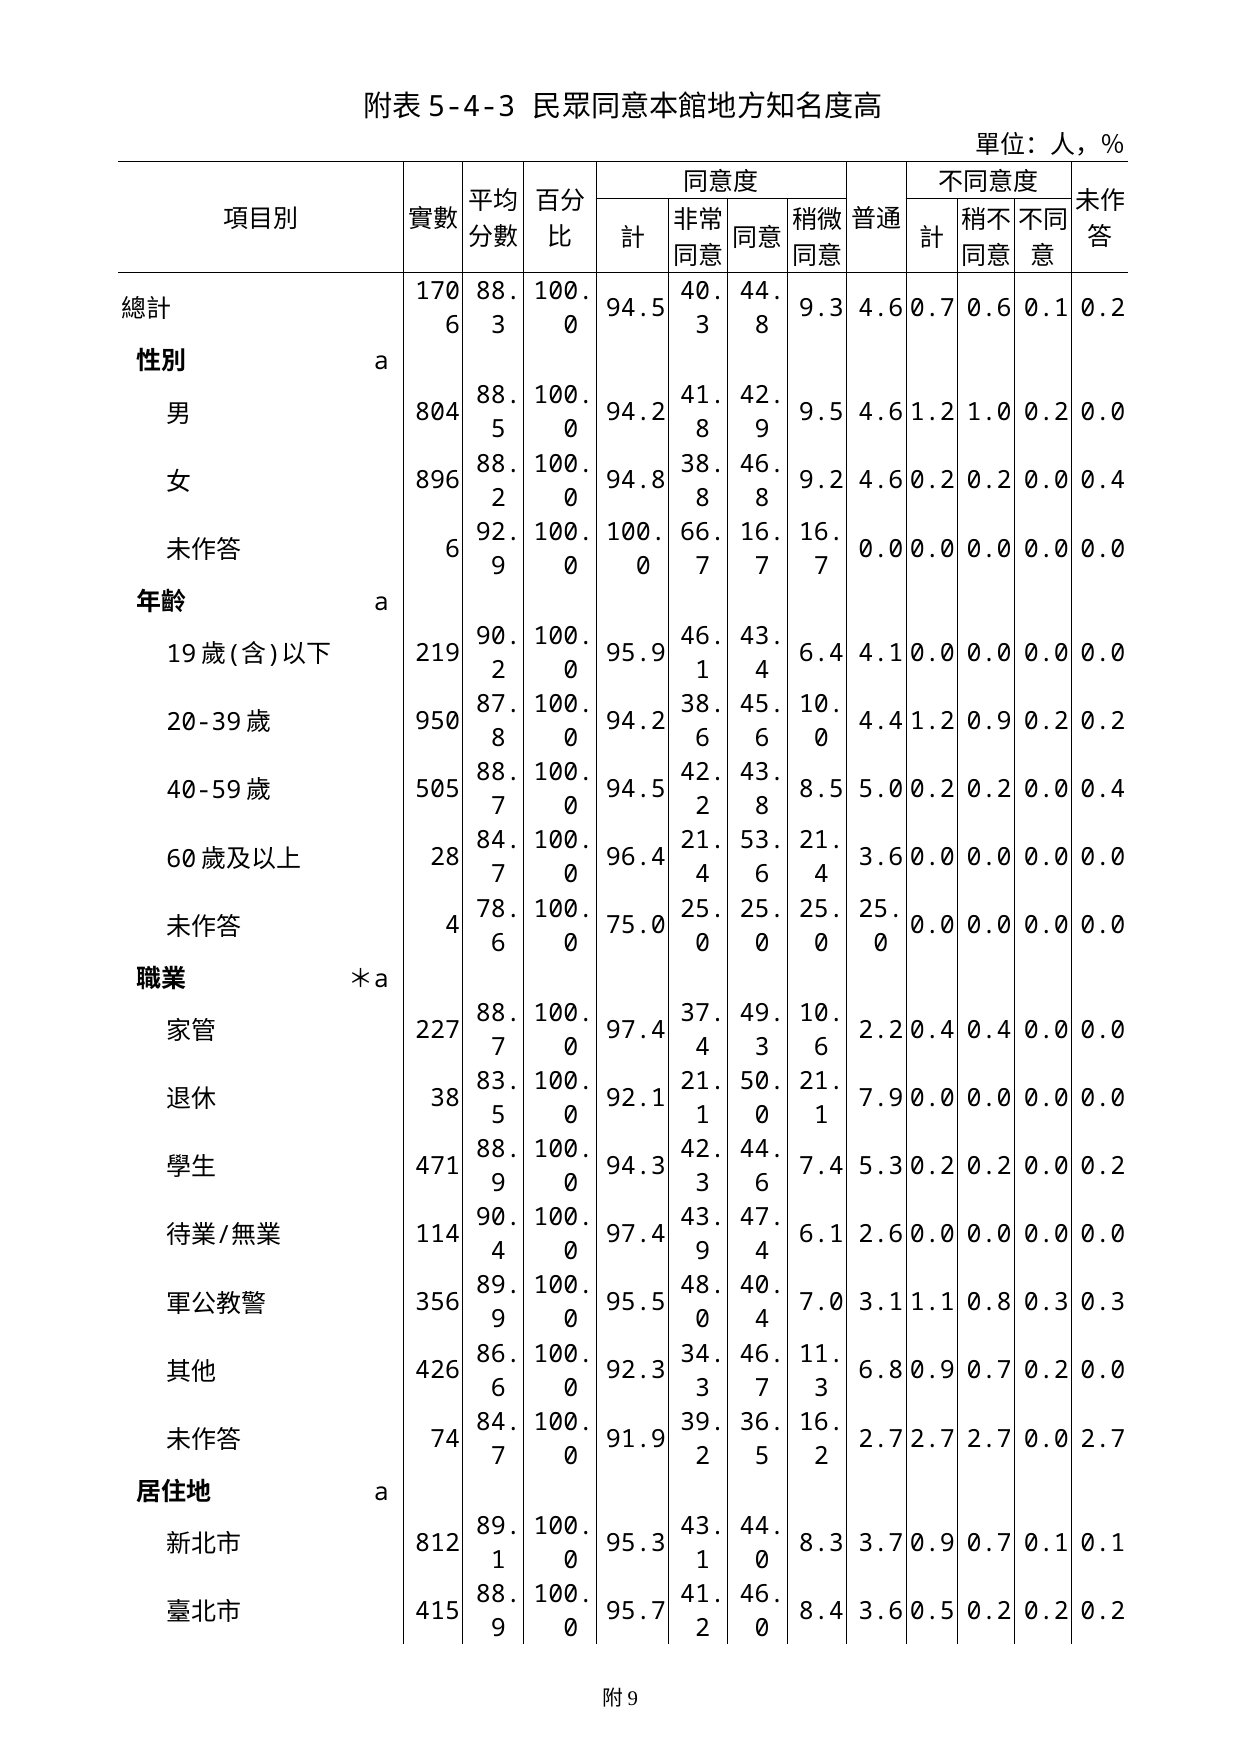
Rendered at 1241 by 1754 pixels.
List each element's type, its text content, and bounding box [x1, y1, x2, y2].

table_cell 44.8 [728, 273, 787, 341]
table_cell 0.0 [958, 618, 1014, 686]
table_cell 計 [907, 199, 957, 272]
table_cell 0.0 [1015, 445, 1071, 513]
table_cell 42.9 [728, 377, 787, 445]
table_cell 0.0 [958, 1199, 1014, 1267]
table_cell 學生 [118, 1131, 403, 1199]
table_cell 0.1 [1015, 273, 1071, 341]
table_cell 41.2 [669, 1576, 727, 1644]
table_cell 3.7 [847, 1508, 906, 1576]
table_cell 0.0 [1015, 995, 1071, 1063]
table_cell 0.3 [1015, 1267, 1071, 1335]
table_cell 0.0 [1072, 618, 1128, 686]
table_cell 4.4 [847, 686, 906, 754]
table_cell 100.0 [524, 1267, 596, 1335]
table_cell [1072, 581, 1128, 618]
table_cell 0.4 [958, 995, 1014, 1063]
table_cell 78.6 [463, 890, 523, 958]
table_cell 0.0 [1072, 513, 1128, 581]
table_cell 1.0 [958, 377, 1014, 445]
table_cell [958, 958, 1014, 994]
table_cell 6.8 [847, 1335, 906, 1403]
table_cell 804 [404, 377, 462, 445]
table_cell 0.0 [1015, 618, 1071, 686]
table_cell 100.0 [524, 445, 596, 513]
table_cell 36.5 [728, 1403, 787, 1471]
table_cell [847, 341, 906, 377]
table_cell 0.2 [907, 1131, 957, 1199]
table_cell 0.0 [958, 822, 1014, 890]
table_cell 0.2 [1072, 1131, 1128, 1199]
table_cell 219 [404, 618, 462, 686]
table_cell [907, 341, 957, 377]
table_cell 97.4 [597, 1199, 668, 1267]
table_cell 40-59歲 [118, 754, 403, 822]
table_cell 46.0 [728, 1576, 787, 1644]
table_cell 88.9 [463, 1131, 523, 1199]
table_cell 426 [404, 1335, 462, 1403]
table_cell 89.9 [463, 1267, 523, 1335]
table_cell 94.5 [597, 754, 668, 822]
table_cell 66.7 [669, 513, 727, 581]
table_cell 0.2 [907, 754, 957, 822]
table_cell 100.0 [524, 1063, 596, 1131]
table_cell [907, 581, 957, 618]
table_cell 90.4 [463, 1199, 523, 1267]
table_cell 114 [404, 1199, 462, 1267]
table_cell 471 [404, 1131, 462, 1199]
table_cell 0.0 [1015, 1131, 1071, 1199]
table_cell 0.0 [958, 1063, 1014, 1131]
table_cell 100.0 [524, 618, 596, 686]
table_cell [463, 341, 523, 377]
table_cell 89.1 [463, 1508, 523, 1576]
table_cell 20-39歲 [118, 686, 403, 754]
table_cell 505 [404, 754, 462, 822]
table_cell 88.2 [463, 445, 523, 513]
table_cell 950 [404, 686, 462, 754]
table_cell 6 [404, 513, 462, 581]
table_cell 3.6 [847, 1576, 906, 1644]
table_cell [788, 1471, 846, 1508]
table_cell 100.0 [524, 686, 596, 754]
table_cell 43.8 [728, 754, 787, 822]
table_cell 不同意度 [907, 162, 1071, 198]
table_cell [1015, 1471, 1071, 1508]
table_cell 7.0 [788, 1267, 846, 1335]
table_cell 53.6 [728, 822, 787, 890]
table_cell 4.6 [847, 377, 906, 445]
table_cell 4.1 [847, 618, 906, 686]
table_cell 6.1 [788, 1199, 846, 1267]
table_cell 7.9 [847, 1063, 906, 1131]
table_cell 25.0 [788, 890, 846, 958]
table_cell 91.9 [597, 1403, 668, 1471]
table_cell 100.0 [524, 1199, 596, 1267]
table_cell 0.0 [1072, 1335, 1128, 1403]
table_cell 0.2 [1015, 1335, 1071, 1403]
table_cell 94.2 [597, 377, 668, 445]
table_cell 42.2 [669, 754, 727, 822]
table_cell 0.0 [1015, 1063, 1071, 1131]
table_cell [728, 1471, 787, 1508]
table_cell [847, 1471, 906, 1508]
table_cell 43.9 [669, 1199, 727, 1267]
table_cell 812 [404, 1508, 462, 1576]
table_cell 2.7 [1072, 1403, 1128, 1471]
table_cell [463, 1471, 523, 1508]
table_cell [1072, 1471, 1128, 1508]
table_cell [788, 341, 846, 377]
table_cell 0.8 [958, 1267, 1014, 1335]
table_cell 60歲及以上 [118, 822, 403, 890]
table_cell [404, 1471, 462, 1508]
table_cell 34.3 [669, 1335, 727, 1403]
table_cell 未作答 [118, 513, 403, 581]
table_cell 稍不同意 [958, 199, 1014, 272]
table_cell [404, 341, 462, 377]
table_cell 同意 [728, 199, 787, 272]
table_cell 1.2 [907, 377, 957, 445]
table_cell 16.2 [788, 1403, 846, 1471]
table_cell [788, 581, 846, 618]
table_cell 家管 [118, 995, 403, 1063]
table_cell 女 [118, 445, 403, 513]
table_cell 100.0 [524, 1335, 596, 1403]
table_cell 100.0 [524, 1508, 596, 1576]
table_cell 100.0 [524, 890, 596, 958]
table_cell 9.2 [788, 445, 846, 513]
table_cell 0.2 [1072, 1576, 1128, 1644]
table_cell 0.0 [1015, 890, 1071, 958]
table_cell 0.9 [958, 686, 1014, 754]
table_cell 47.4 [728, 1199, 787, 1267]
table_cell 100.0 [524, 1131, 596, 1199]
table_cell 100.0 [524, 377, 596, 445]
table_cell 75.0 [597, 890, 668, 958]
table_cell 46.7 [728, 1335, 787, 1403]
table_cell 0.0 [1015, 1199, 1071, 1267]
table_cell 90.2 [463, 618, 523, 686]
table_cell 0.0 [907, 618, 957, 686]
table_cell 4 [404, 890, 462, 958]
table_cell 0.5 [907, 1576, 957, 1644]
table_cell 0.0 [1015, 754, 1071, 822]
table_cell 1706 [404, 273, 462, 341]
table_cell 5.0 [847, 754, 906, 822]
table_cell 10.0 [788, 686, 846, 754]
table_cell 74 [404, 1403, 462, 1471]
table_cell 0.2 [1015, 377, 1071, 445]
table_cell 0.4 [907, 995, 957, 1063]
table_cell 退休 [118, 1063, 403, 1131]
table_cell 2.7 [847, 1403, 906, 1471]
table_cell 11.3 [788, 1335, 846, 1403]
table_cell 16.7 [788, 513, 846, 581]
table_cell [1072, 341, 1128, 377]
table_cell 88.7 [463, 995, 523, 1063]
table_cell 10.6 [788, 995, 846, 1063]
table_cell 5.3 [847, 1131, 906, 1199]
table_cell 100.0 [524, 1403, 596, 1471]
table_cell [669, 341, 727, 377]
table_cell [669, 1471, 727, 1508]
table_cell 94.2 [597, 686, 668, 754]
table_cell 0.1 [1015, 1508, 1071, 1576]
table_cell 2.7 [907, 1403, 957, 1471]
table_cell 95.9 [597, 618, 668, 686]
table_cell 0.9 [907, 1508, 957, 1576]
table_cell 21.4 [788, 822, 846, 890]
table_cell 8.4 [788, 1576, 846, 1644]
table_cell [728, 581, 787, 618]
table_cell 16.7 [728, 513, 787, 581]
table_cell 實數 [404, 162, 462, 272]
table_cell 0.2 [958, 1131, 1014, 1199]
table_cell 0.2 [907, 445, 957, 513]
table_cell 100.0 [524, 754, 596, 822]
table_cell 100.0 [524, 273, 596, 341]
table_cell 稍微同意 [788, 199, 846, 272]
table_cell 87.8 [463, 686, 523, 754]
table_cell 職業 ＊a [118, 958, 403, 994]
table_cell 19歲(含)以下 [118, 618, 403, 686]
table_cell 9.3 [788, 273, 846, 341]
table_cell 0.0 [958, 890, 1014, 958]
table_cell 單位：人，％ [118, 125, 1128, 161]
table_cell 0.6 [958, 273, 1014, 341]
table_cell [1072, 958, 1128, 994]
table_cell 41.8 [669, 377, 727, 445]
table_cell 9.5 [788, 377, 846, 445]
table_cell 3.1 [847, 1267, 906, 1335]
table_cell [669, 581, 727, 618]
table_cell 居住地 a [118, 1471, 403, 1508]
table_cell 0.4 [1072, 445, 1128, 513]
table_cell 4.6 [847, 445, 906, 513]
table_cell [847, 581, 906, 618]
table_cell [907, 1471, 957, 1508]
table_cell [958, 581, 1014, 618]
table_cell 100.0 [524, 822, 596, 890]
table_cell 2.6 [847, 1199, 906, 1267]
table_cell [1015, 958, 1071, 994]
table_cell 1.2 [907, 686, 957, 754]
table_cell 0.0 [958, 513, 1014, 581]
table_cell 44.0 [728, 1508, 787, 1576]
table_cell 百分比 [524, 162, 596, 272]
table_cell 總計 [118, 273, 403, 341]
table_cell 356 [404, 1267, 462, 1335]
table_cell 46.1 [669, 618, 727, 686]
table_cell [524, 581, 596, 618]
table_cell [597, 1471, 668, 1508]
table_cell 0.0 [1072, 1199, 1128, 1267]
table_cell [1015, 341, 1071, 377]
table_cell 88.9 [463, 1576, 523, 1644]
table_cell [463, 581, 523, 618]
table_cell 0.0 [1072, 1063, 1128, 1131]
table_cell 100.0 [597, 513, 668, 581]
table_cell 25.0 [847, 890, 906, 958]
table_cell 0.0 [907, 1199, 957, 1267]
table_cell 48.0 [669, 1267, 727, 1335]
table_cell 不同意 [1015, 199, 1071, 272]
table_cell 96.4 [597, 822, 668, 890]
table_cell 39.2 [669, 1403, 727, 1471]
table_cell 92.9 [463, 513, 523, 581]
table_cell 94.5 [597, 273, 668, 341]
table_cell 0.3 [1072, 1267, 1128, 1335]
table_cell 88.5 [463, 377, 523, 445]
table_cell 未作答 [1072, 162, 1128, 272]
table_cell [524, 1471, 596, 1508]
table_cell 42.3 [669, 1131, 727, 1199]
table_cell 0.7 [958, 1335, 1014, 1403]
table_cell 0.2 [1015, 1576, 1071, 1644]
table_cell 其他 [118, 1335, 403, 1403]
table_cell 0.2 [958, 754, 1014, 822]
table_cell 0.0 [1072, 995, 1128, 1063]
table_cell 計 [597, 199, 668, 272]
table_cell 3.6 [847, 822, 906, 890]
table_cell 37.4 [669, 995, 727, 1063]
table_cell 896 [404, 445, 462, 513]
table_cell 0.0 [907, 513, 957, 581]
table_cell 38.8 [669, 445, 727, 513]
table_cell 0.0 [1072, 822, 1128, 890]
table_cell 1.1 [907, 1267, 957, 1335]
table_cell 同意度 [597, 162, 846, 198]
table_cell 43.1 [669, 1508, 727, 1576]
table_cell 0.4 [1072, 754, 1128, 822]
table_cell 100.0 [524, 513, 596, 581]
table_cell [728, 341, 787, 377]
table_cell 97.4 [597, 995, 668, 1063]
table_cell 88.7 [463, 754, 523, 822]
table_cell [847, 958, 906, 994]
table_cell 25.0 [728, 890, 787, 958]
table_cell 待業/無業 [118, 1199, 403, 1267]
table_cell 21.4 [669, 822, 727, 890]
table_cell 新北市 [118, 1508, 403, 1576]
table_cell 0.0 [907, 822, 957, 890]
table_cell 0.0 [1015, 513, 1071, 581]
table_cell 2.2 [847, 995, 906, 1063]
table_cell [524, 341, 596, 377]
table_cell 21.1 [669, 1063, 727, 1131]
table_cell 21.1 [788, 1063, 846, 1131]
table_cell 0.2 [1072, 686, 1128, 754]
table_cell 未作答 [118, 890, 403, 958]
table_cell 非常同意 [669, 199, 727, 272]
table_cell [907, 958, 957, 994]
table_cell 92.1 [597, 1063, 668, 1131]
table_cell 年齡 a [118, 581, 403, 618]
table_cell [404, 958, 462, 994]
table_cell 50.0 [728, 1063, 787, 1131]
table_cell 0.0 [847, 513, 906, 581]
table_cell 0.0 [1072, 890, 1128, 958]
table_cell 2.7 [958, 1403, 1014, 1471]
table_cell 0.0 [1015, 1403, 1071, 1471]
table_cell 4.6 [847, 273, 906, 341]
table_cell 0.2 [1072, 273, 1128, 341]
table_cell [669, 958, 727, 994]
table_cell 性別 a [118, 341, 403, 377]
table_cell 38.6 [669, 686, 727, 754]
table_cell 415 [404, 1576, 462, 1644]
table_cell 92.3 [597, 1335, 668, 1403]
table_cell 軍公教警 [118, 1267, 403, 1335]
table_cell 男 [118, 377, 403, 445]
table_cell [728, 958, 787, 994]
table_cell 100.0 [524, 1576, 596, 1644]
table_cell 43.4 [728, 618, 787, 686]
table_cell 0.7 [958, 1508, 1014, 1576]
table_cell 6.4 [788, 618, 846, 686]
table_cell 0.0 [907, 1063, 957, 1131]
table_cell 0.2 [1015, 686, 1071, 754]
table_cell [1015, 581, 1071, 618]
table_cell 0.0 [1015, 822, 1071, 890]
table_cell 25.0 [669, 890, 727, 958]
table_cell 95.3 [597, 1508, 668, 1576]
table_cell [524, 958, 596, 994]
table_cell 49.3 [728, 995, 787, 1063]
table_cell 0.2 [958, 1576, 1014, 1644]
table_cell 0.0 [1072, 377, 1128, 445]
table_cell 84.7 [463, 1403, 523, 1471]
table_cell 94.3 [597, 1131, 668, 1199]
table_cell [597, 341, 668, 377]
table_cell [463, 958, 523, 994]
table_cell 227 [404, 995, 462, 1063]
table_cell 45.6 [728, 686, 787, 754]
table_cell 95.5 [597, 1267, 668, 1335]
table_cell 88.3 [463, 273, 523, 341]
table_cell 未作答 [118, 1403, 403, 1471]
table_cell 8.5 [788, 754, 846, 822]
table_cell 95.7 [597, 1576, 668, 1644]
table_cell 28 [404, 822, 462, 890]
table_cell 普通 [847, 162, 906, 272]
table_cell 38 [404, 1063, 462, 1131]
table_cell 0.1 [1072, 1508, 1128, 1576]
table_cell 83.5 [463, 1063, 523, 1131]
table_cell 0.9 [907, 1335, 957, 1403]
table_cell 7.4 [788, 1131, 846, 1199]
table_cell 臺北市 [118, 1576, 403, 1644]
table_cell [597, 581, 668, 618]
table_cell 40.3 [669, 273, 727, 341]
table_cell 84.7 [463, 822, 523, 890]
table_cell 40.4 [728, 1267, 787, 1335]
table_cell 0.0 [907, 890, 957, 958]
table_cell 0.2 [958, 445, 1014, 513]
table_cell 項目別 [118, 162, 403, 272]
table_cell [404, 581, 462, 618]
table_cell 86.6 [463, 1335, 523, 1403]
table_header 附表5-4-3 民眾同意本館地方知名度高 [118, 82, 1128, 124]
table_cell 100.0 [524, 995, 596, 1063]
table_cell [597, 958, 668, 994]
table_cell 平均分數 [463, 162, 523, 272]
table_cell 0.7 [907, 273, 957, 341]
table_cell 94.8 [597, 445, 668, 513]
table_cell [958, 1471, 1014, 1508]
table_cell [958, 341, 1014, 377]
table_cell [788, 958, 846, 994]
table_cell 44.6 [728, 1131, 787, 1199]
table_cell 8.3 [788, 1508, 846, 1576]
table_cell 46.8 [728, 445, 787, 513]
